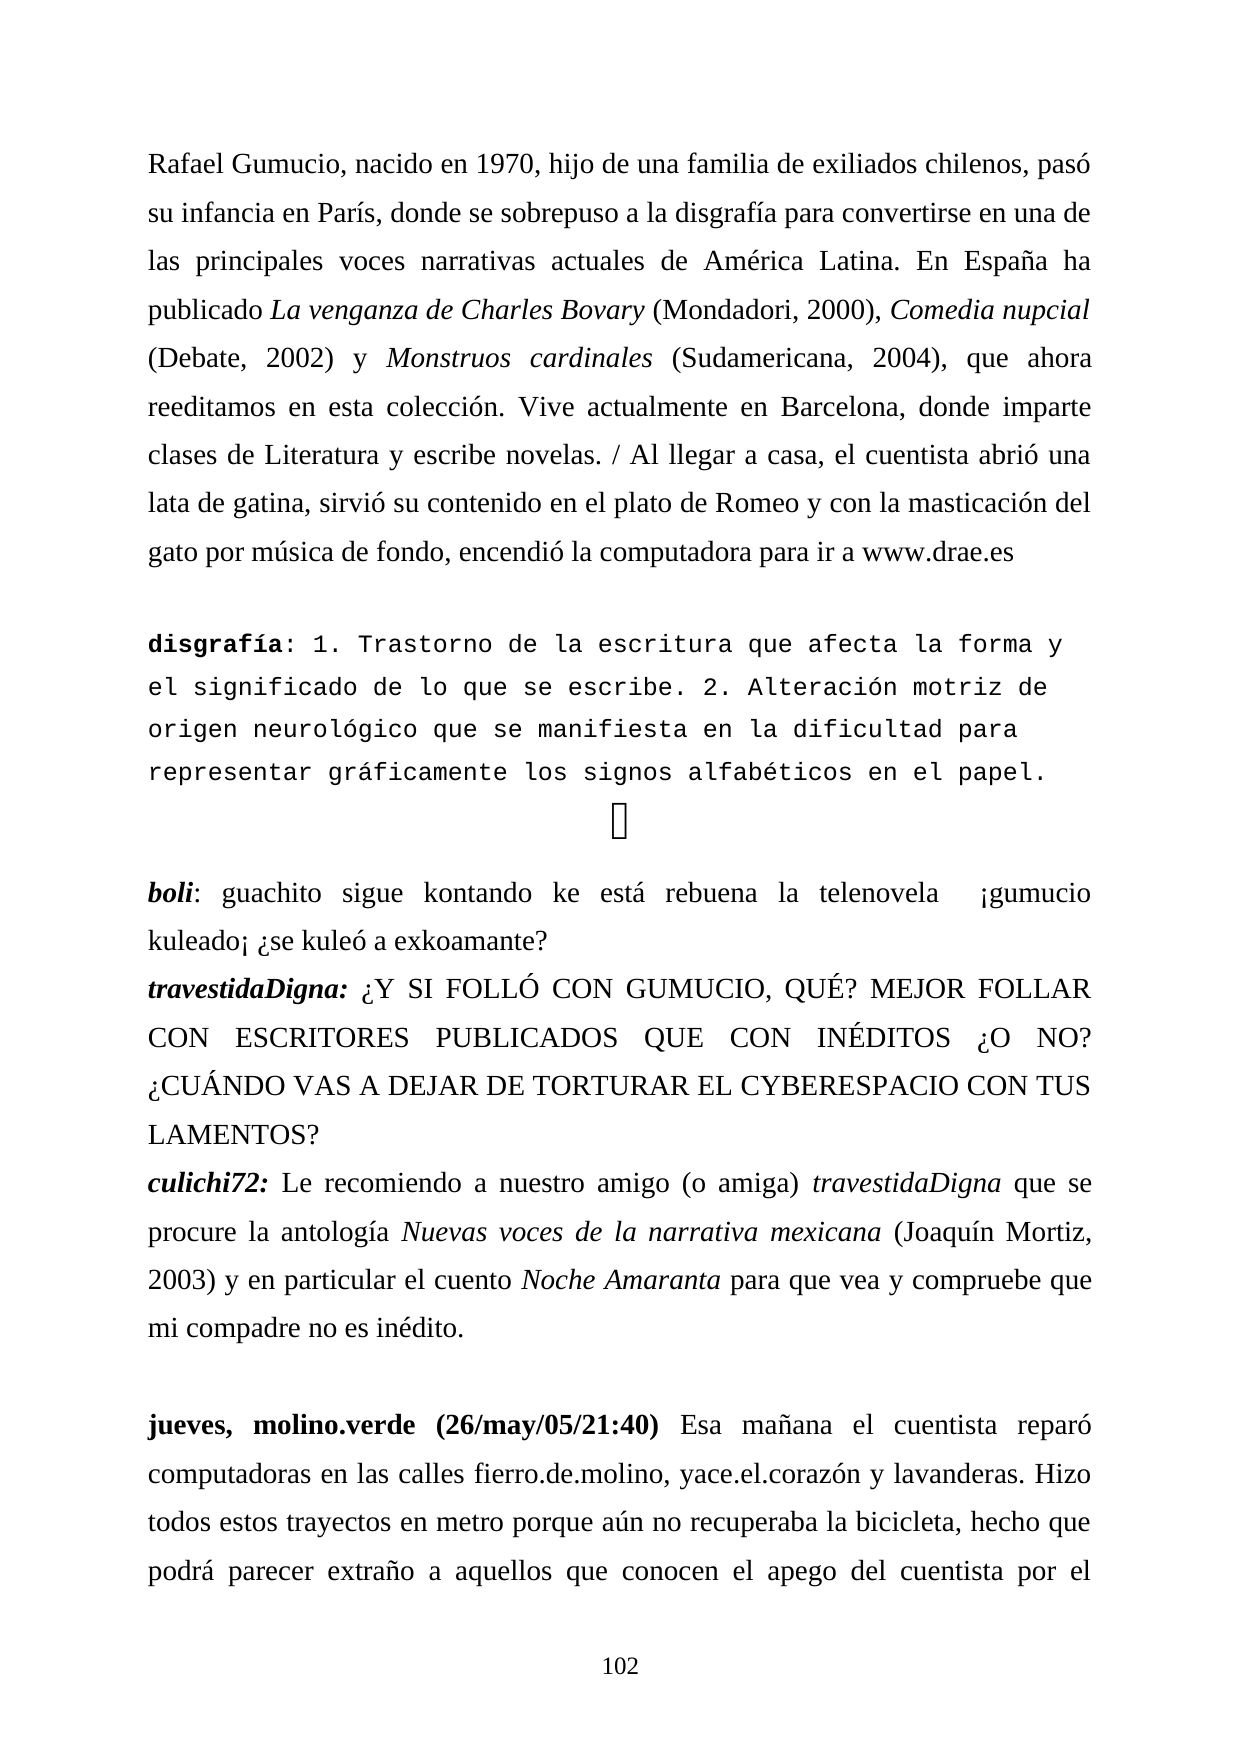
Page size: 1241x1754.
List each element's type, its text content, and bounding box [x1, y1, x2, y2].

text Rafael Gumucio, nacido en 1970, hijo de una familia de exiliados chilenos, pasó su infancia en París, donde se sobrepuso a la disgrafía para convertirse en una de las principales voces narrativas actuales de América Latina. En España ha publicado La venganza de Charles Bovary (Mondadori, 2000), Comedia nupcial (Debate, 2002) y Monstruos cardinales (Sudamericana, 2004), que ahora reeditamos en esta colección. Vive actualmente en Barcelona, donde imparte clases de Literatura y escribe novelas. / Al llegar a casa, el cuentista abrió una lata de gatina, sirvió su contenido en el plato de Romeo y con la masticación del gato por música de fondo, encendió la computadora para ir a www.drae.es [148, 148, 1092, 567]
text  [148, 802, 1092, 851]
text travestidaDigna: ¿Y SI FOLLÓ CON GUMUCIO, QUÉ? MEJOR FOLLAR CON ESCRITORES PUBLICADOS QUE CON INÉDITOS ¿O NO? ¿CUÁNDO VAS A DEJAR DE TORTURAR EL CYBERESPACIO CON TUS LAMENTOS? [148, 973, 1092, 1150]
text disgrafía: 1. Trastorno de la escritura que afecta la forma y el significado de lo que se escribe. 2. Alteración motriz de origen neurológico que se manifiesta en la dificultad para representar gráficamente los signos alfabéticos en el papel. [148, 632, 1092, 788]
text jueves, molino.verde (26/may/05/21:40) Esa mañana el cuentista reparó computadoras en las calles fierro.de.molino, yace.el.corazón y lavanderas. Hizo todos estos trayectos en metro porque aún no recuperaba la bicicleta, hecho que podrá parecer extraño a aquellos que conocen el apego del cuentista por el [148, 1409, 1092, 1586]
text boli: guachito sigue kontando ke está rebuena la telenovela ¡gumucio kuleado¡ ¿se kuleó a exkoamante? [148, 876, 1092, 957]
text culichi72: Le recomiendo a nuestro amigo (o amiga) travestidaDigna que se procure la antología Nuevas voces de la narrativa mexicana (Joaquín Mortiz, 2003) y en particular el cuento Noche Amaranta para que vea y compruebe que mi compadre no es inédito. [148, 1167, 1092, 1344]
